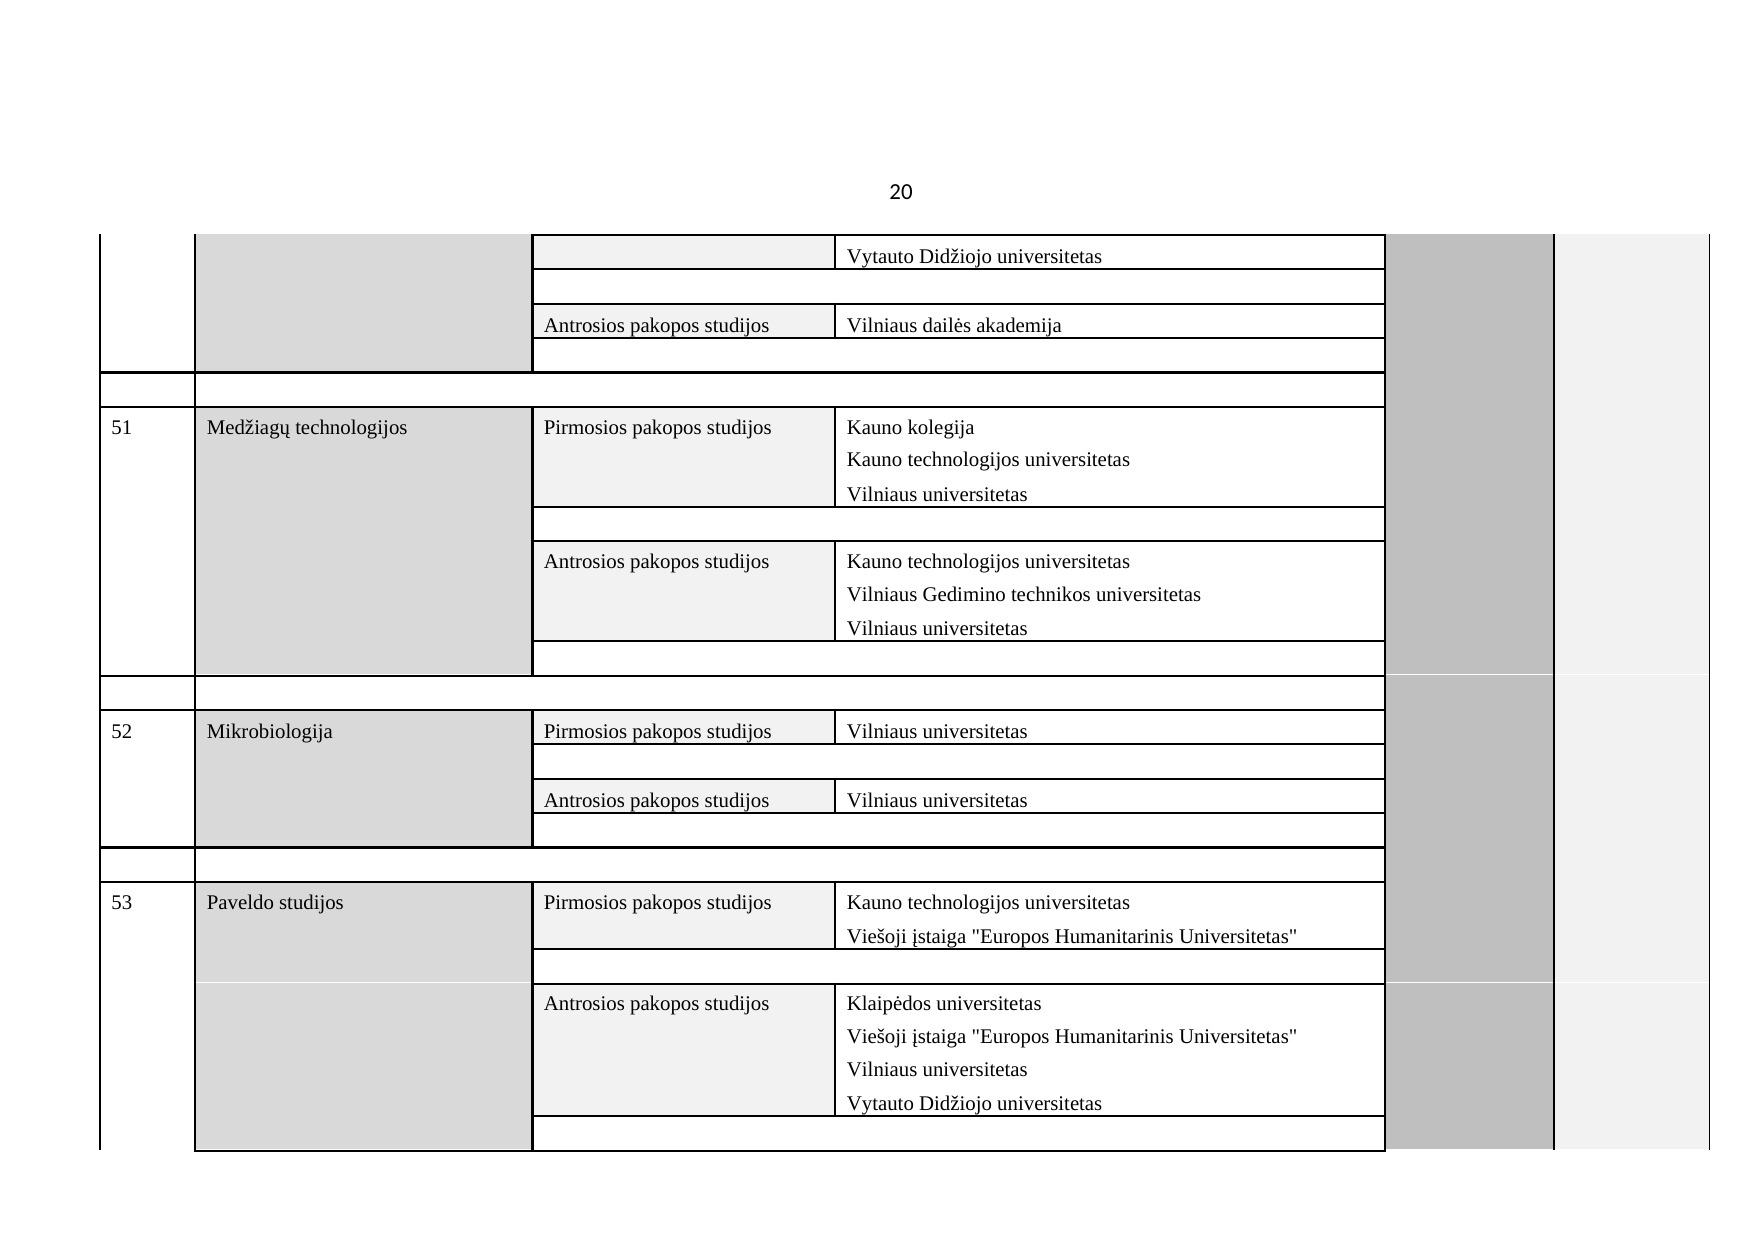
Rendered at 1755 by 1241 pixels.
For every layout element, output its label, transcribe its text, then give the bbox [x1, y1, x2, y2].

table_cell [1555, 371, 1709, 406]
table_cell Antrosios pakopos studijos [534, 985, 834, 1015]
table_cell [101, 374, 194, 406]
table_cell [1386, 573, 1553, 606]
table_cell Antrosios pakopos studijos Suma [534, 814, 1384, 846]
table_cell [1386, 948, 1553, 982]
table_cell [196, 914, 531, 948]
table_cell [1555, 778, 1709, 812]
table_cell Paveldo studijos [196, 883, 531, 914]
table_cell Kauno technologijos universitetas [836, 439, 1384, 471]
table_cell Antrosios pakopos studijos Suma [534, 339, 1384, 371]
table_cell [533, 849, 835, 881]
table_cell [196, 1081, 531, 1115]
table_cell [1386, 439, 1553, 471]
table_cell [1386, 371, 1553, 406]
table_cell [534, 471, 834, 506]
table_cell [196, 812, 531, 846]
table_cell [101, 606, 194, 640]
table_cell [101, 268, 194, 303]
table_cell [196, 471, 531, 506]
table_cell [101, 1115, 194, 1149]
table_cell [1555, 606, 1709, 640]
table_cell [1555, 1015, 1709, 1048]
table_cell [101, 914, 194, 948]
table_cell [1555, 471, 1709, 506]
table_cell [1555, 948, 1709, 982]
table_cell [1555, 1048, 1709, 1081]
table_cell [1555, 268, 1709, 303]
table_cell Antrosios pakopos studijos [534, 542, 834, 573]
table_cell Klaipėdos universitetas [836, 985, 1384, 1015]
table_cell [1386, 812, 1553, 846]
table_cell Kauno kolegija [836, 408, 1384, 439]
table_cell [1555, 337, 1709, 371]
table_cell [1386, 1048, 1553, 1081]
table_cell [1386, 914, 1553, 948]
table_cell [196, 983, 531, 1015]
table_cell [101, 337, 194, 371]
table_cell [101, 1015, 194, 1048]
table_cell [1555, 506, 1709, 540]
table_cell [1386, 778, 1553, 812]
table_cell [1555, 303, 1709, 337]
table_cell Viešoji įstaiga "Europos Humanitarinis Universitetas" [836, 914, 1384, 948]
table_cell Antrosios pakopos studijos Suma [534, 1117, 1384, 1149]
table_cell Kauno technologijos universitetas [836, 883, 1384, 914]
table_cell [534, 1081, 834, 1115]
table_cell [1386, 506, 1553, 540]
table_cell [1386, 234, 1553, 268]
table_cell [101, 677, 194, 709]
table_cell [534, 606, 834, 640]
table_cell Viešoji įstaiga "Europos Humanitarinis Universitetas" [836, 1015, 1384, 1048]
table_cell [1555, 675, 1709, 709]
table_cell Mikrobiologija Suma [196, 849, 532, 881]
table_cell [1555, 573, 1709, 606]
table_cell Vytauto Didžiojo universitetas [836, 236, 1384, 268]
table_cell [101, 743, 194, 778]
table_cell [1386, 1015, 1553, 1048]
table_cell [1386, 983, 1553, 1015]
table_cell [101, 439, 194, 471]
table_cell Vilniaus universitetas [836, 711, 1384, 743]
table_cell 51 [101, 408, 194, 439]
table_cell [196, 439, 531, 471]
table_cell Antrosios pakopos studijos Suma [534, 642, 1384, 674]
table_cell [101, 778, 194, 812]
table_cell [1555, 846, 1709, 881]
table_cell Medijų menas Suma [196, 374, 532, 406]
table_cell [1386, 881, 1553, 914]
table_cell Mikrobiologija [196, 711, 531, 743]
table_cell [1386, 337, 1553, 371]
table_cell [533, 374, 835, 406]
table_cell [101, 1081, 194, 1115]
table_cell Medžiagų technologijos Suma [196, 677, 835, 709]
table_cell [1386, 540, 1553, 573]
table_cell Vytauto Didžiojo universitetas [836, 1081, 1384, 1115]
table_cell [196, 743, 531, 778]
table_cell Vilniaus universitetas [836, 1048, 1384, 1081]
table_cell [101, 471, 194, 506]
table_cell Vilniaus dailės akademija [836, 305, 1384, 337]
table_cell [101, 573, 194, 606]
table_cell [1555, 709, 1709, 743]
table_cell Pirmosios pakopos studijos [534, 711, 834, 743]
table_cell [1386, 846, 1553, 881]
table_cell [1555, 406, 1709, 439]
table_cell Vilniaus universitetas [836, 471, 1384, 506]
table_cell [1386, 268, 1553, 303]
table_cell [196, 1015, 531, 1048]
table_cell Medžiagų technologijos [196, 408, 531, 439]
table_cell [1386, 606, 1553, 640]
table_cell [1386, 406, 1553, 439]
table_cell 53 [101, 883, 194, 914]
table_cell [1386, 743, 1553, 778]
table_cell [196, 268, 531, 303]
table_cell [835, 849, 1384, 881]
table_cell [196, 1048, 531, 1081]
table_cell [835, 374, 1384, 406]
table_cell [196, 948, 531, 982]
table_cell Antrosios pakopos studijos [534, 305, 834, 337]
table_cell Vilniaus universitetas [836, 606, 1384, 640]
table_cell [1555, 1115, 1709, 1149]
table_cell [534, 573, 834, 606]
table_cell 52 [101, 711, 194, 743]
table_cell [1386, 709, 1553, 743]
table_cell [196, 540, 531, 573]
table_cell [534, 439, 834, 471]
table_cell [534, 1015, 834, 1048]
table_cell [1386, 471, 1553, 506]
table_cell [101, 234, 194, 268]
table_cell Pirmosios pakopos studijos Suma [534, 270, 1384, 303]
table_cell Antrosios pakopos studijos [534, 780, 834, 812]
table_cell [101, 948, 194, 982]
table_cell [1555, 881, 1709, 914]
table_cell [196, 606, 531, 640]
table_cell Vilniaus universitetas [836, 780, 1384, 812]
table_cell [1555, 914, 1709, 948]
table_cell [1386, 1115, 1553, 1149]
table_cell [101, 983, 194, 1015]
table_cell [1555, 983, 1709, 1015]
table_cell [1555, 540, 1709, 573]
table_cell [1386, 640, 1553, 674]
table_cell [534, 1048, 834, 1081]
table_cell [101, 506, 194, 540]
table_cell [1555, 812, 1709, 846]
table_cell Pirmosios pakopos studijos Suma [534, 745, 1384, 778]
table_cell [1386, 1081, 1553, 1115]
table_cell [101, 812, 194, 846]
table_cell [196, 234, 531, 268]
table_cell Pirmosios pakopos studijos Suma [534, 950, 1384, 982]
table_cell [1555, 234, 1709, 268]
table_cell [196, 573, 531, 606]
table_cell [101, 1048, 194, 1081]
table_cell Pirmosios pakopos studijos [534, 883, 834, 914]
table_cell [101, 540, 194, 573]
table_cell [534, 914, 834, 948]
table_cell [101, 640, 194, 674]
table_cell [534, 236, 834, 268]
table_cell Kauno technologijos universitetas [836, 542, 1384, 573]
table_cell [196, 640, 531, 674]
table_cell [1386, 675, 1553, 709]
table_cell [1555, 1081, 1709, 1115]
table_cell Pirmosios pakopos studijos [534, 408, 834, 439]
table_cell Vilniaus Gedimino technikos universitetas [836, 573, 1384, 606]
table_cell [196, 1115, 531, 1149]
table_cell [101, 849, 194, 881]
table_cell [1555, 743, 1709, 778]
table_cell Pirmosios pakopos studijos Suma [534, 508, 1384, 540]
table_cell [1555, 640, 1709, 674]
table_cell [196, 506, 531, 540]
table_cell [1386, 303, 1553, 337]
table_cell [835, 677, 1384, 709]
table_cell [196, 337, 531, 371]
table_cell [1555, 439, 1709, 471]
table_cell [196, 778, 531, 812]
table_cell [196, 303, 531, 337]
table_cell [101, 303, 194, 337]
